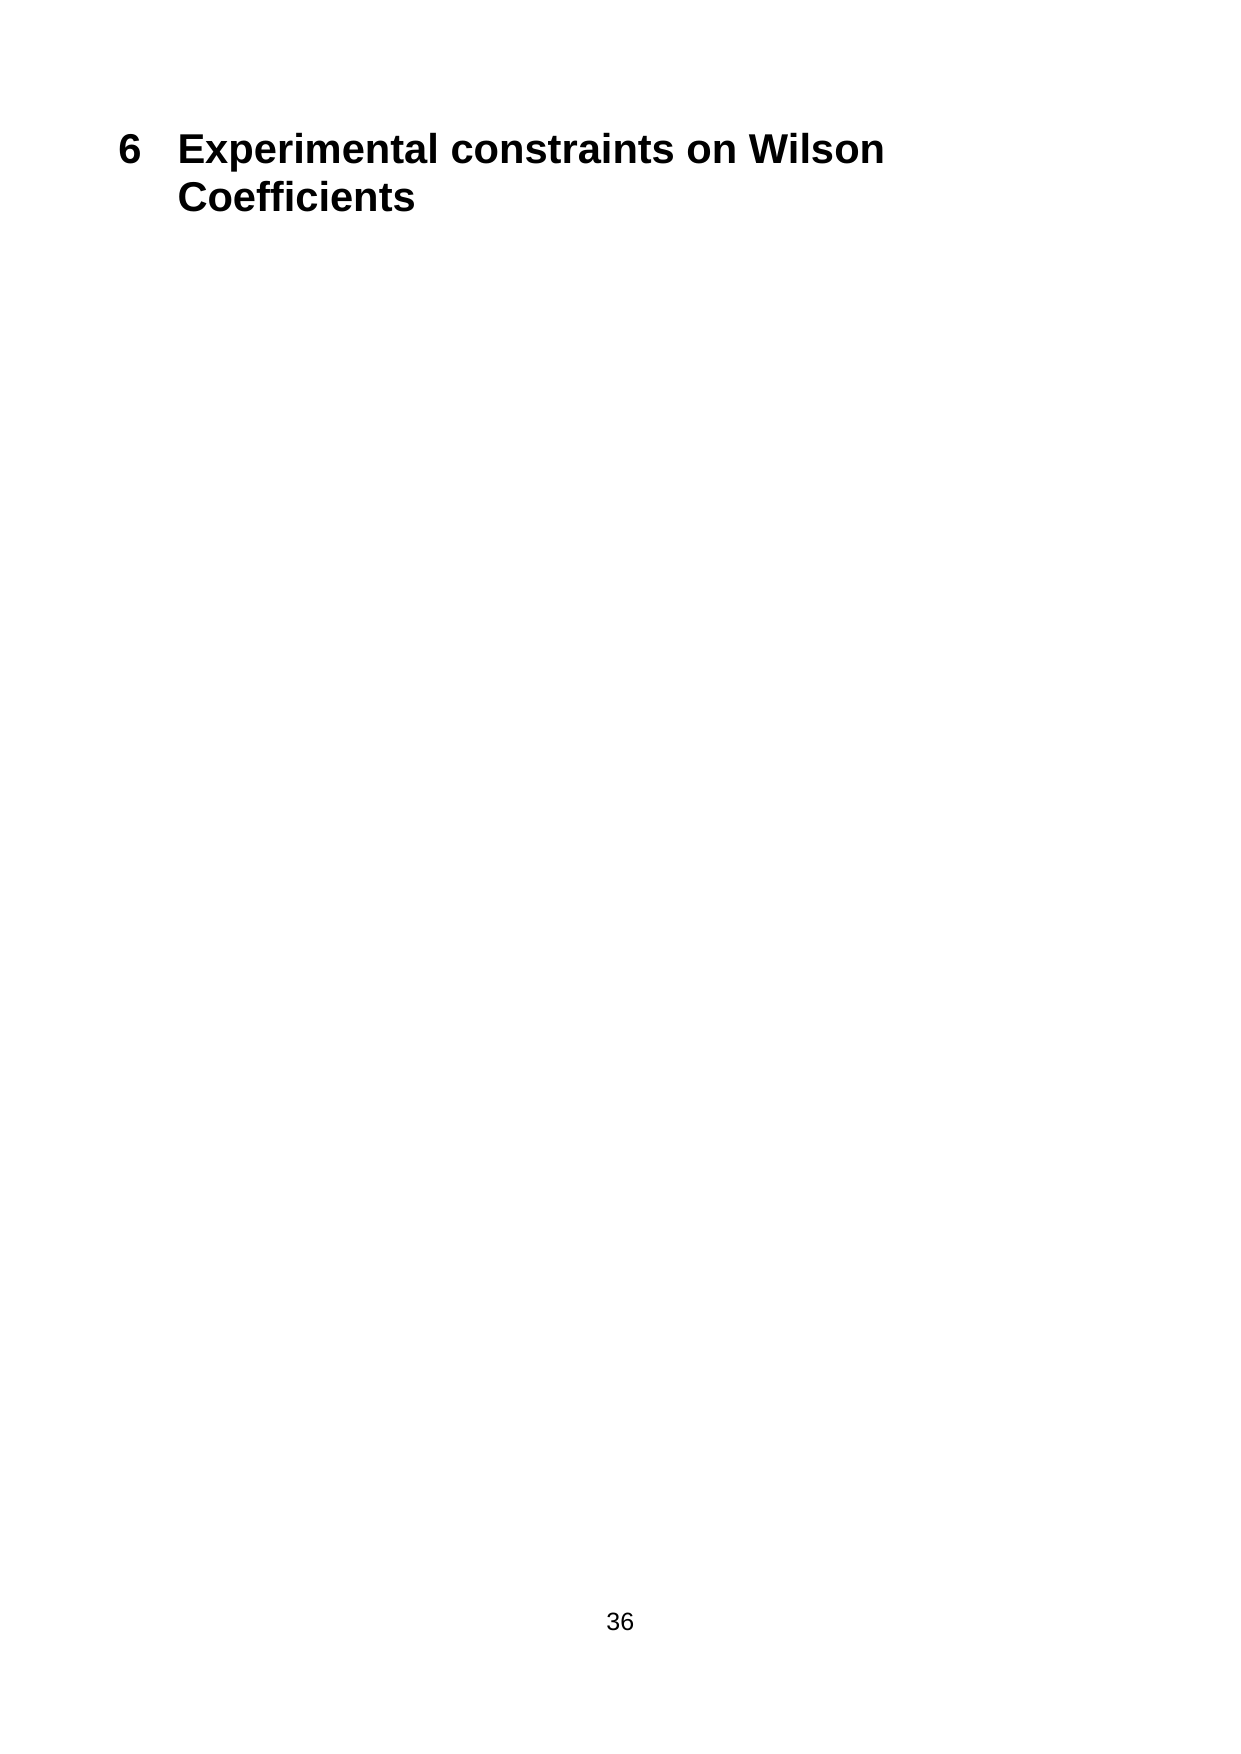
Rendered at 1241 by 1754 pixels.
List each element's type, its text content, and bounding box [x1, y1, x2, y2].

subtitle Experimental constraints on Wilson Coefficients [118, 124, 1122, 220]
